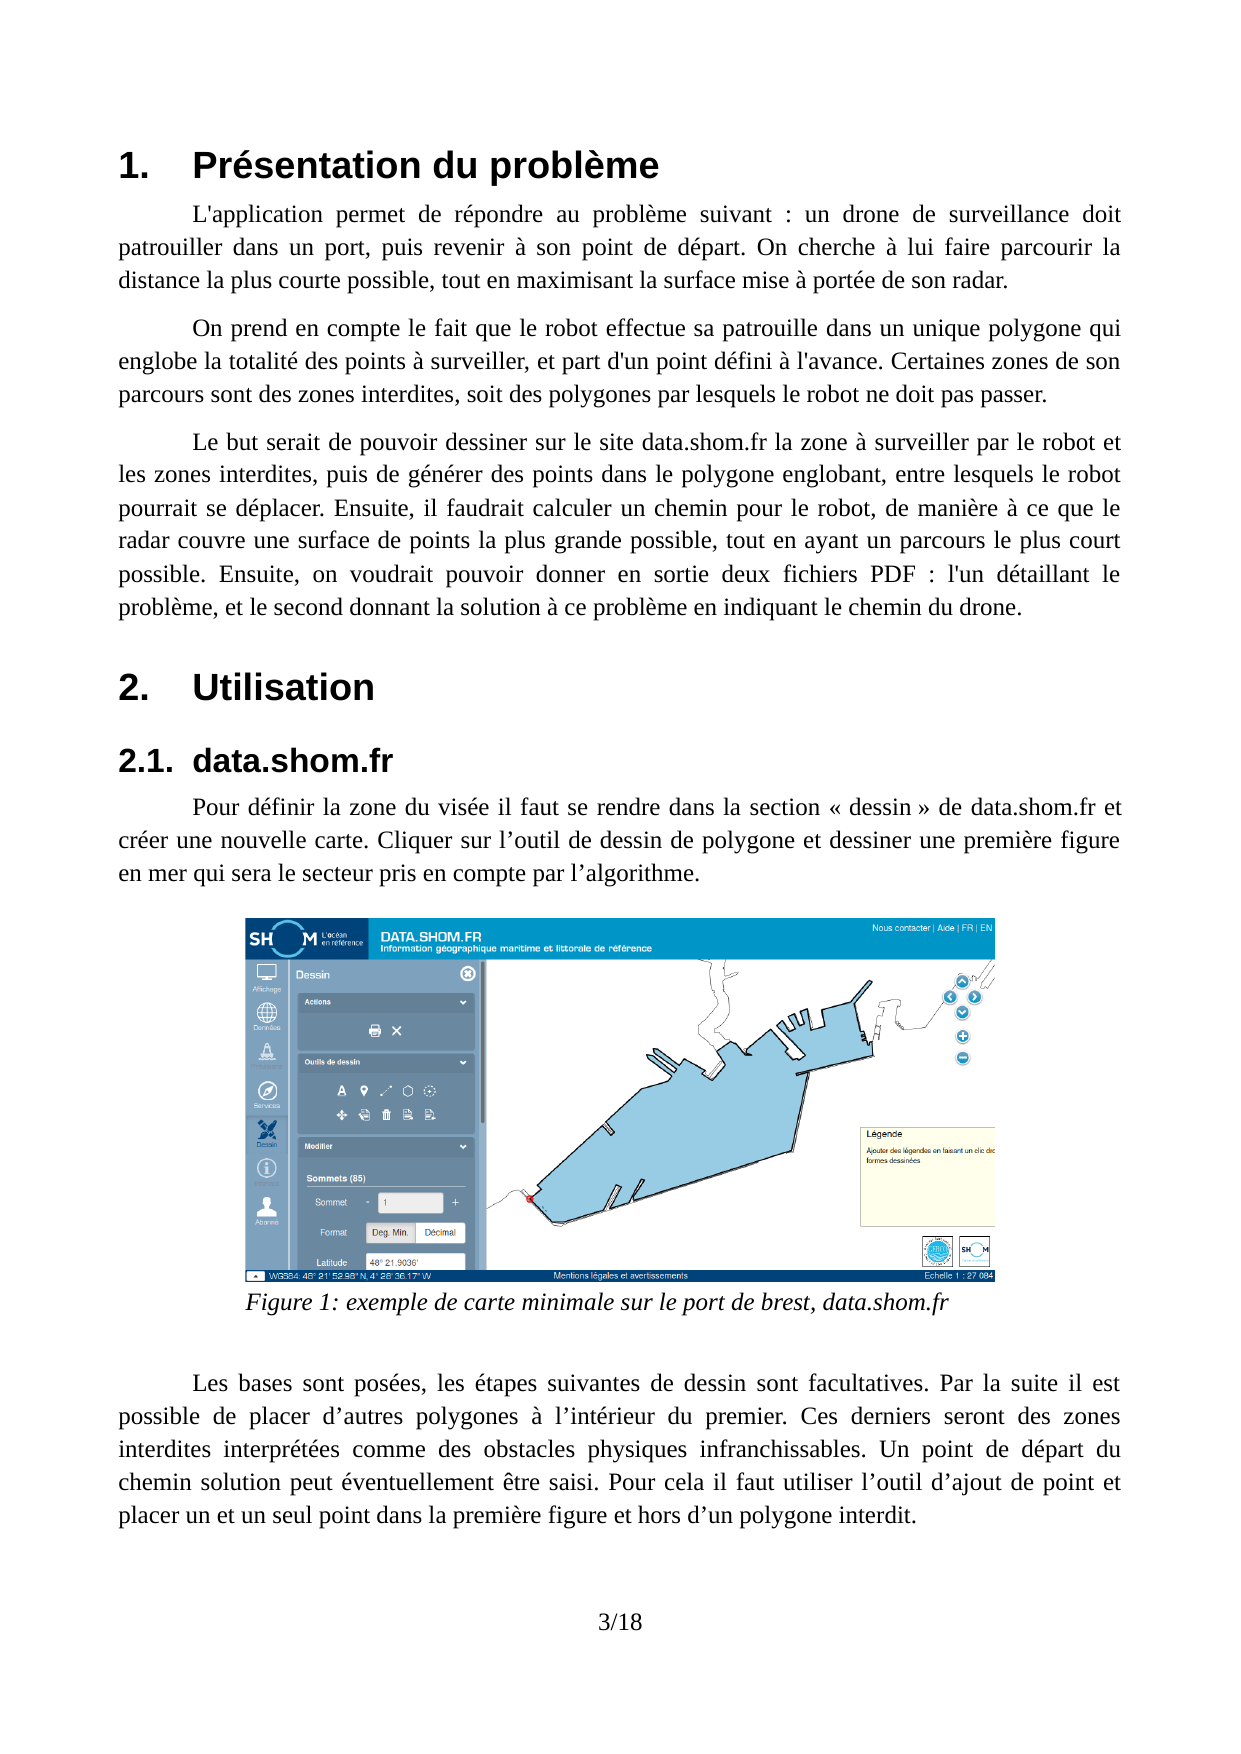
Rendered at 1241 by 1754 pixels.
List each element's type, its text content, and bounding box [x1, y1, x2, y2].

text Le but serait de pouvoir dessiner sur le site data.shom.fr la zone à surveiller par le robot et les zones interdites, puis de générer des points dans le polygone englobant, entre lesquels le robot pourrait se déplacer. Ensuite, il faudrait calculer un chemin pour le robot, de manière à ce que le radar couvre une surface de points la plus grande possible, tout en ayant un parcours le plus court possible. Ensuite, on voudrait pouvoir donner en sortie deux fichiers PDF : l'un détaillant le problème, et le second donnant la solution à ce problème en indiquant le chemin du drone. [118, 427, 1122, 620]
text Les bases sont posées, les étapes suivantes de dessin sont facultatives. Par la suite il est possible de placer d’autres polygones à l’intérieur du premier. Ces derniers seront des zones interdites interprétées comme des obstacles physiques infranchissables. Un point de départ du chemin solution peut éventuellement être saisi. Pour cela il faut utiliser l’outil d’ajout de point et placer un et un seul point dans la première figure et hors d’un polygone interdit. [118, 1368, 1122, 1529]
picture [579, 947, 590, 951]
picture [445, 933, 451, 940]
text On prend en compte le fait que le robot effectue sa patrouille dans un unique polygone qui englobe la totalité des points à surveiller, et part d'un point défini à l'avance. Certaines zones de son parcours sont des zones interdites, soit des polygones par lesquels le robot ne doit pas passer. [118, 313, 1122, 408]
picture [451, 947, 461, 953]
picture [245, 918, 995, 1282]
text L'application permet de répondre au problème suivant : un drone de surveillance doit patrouiller dans un port, puis revenir à son point de départ. On cherche à lui faire parcourir la distance la plus courte possible, tout en maximisant la surface mise à portée de son radar. [118, 199, 1122, 294]
subtitle data.shom.fr [118, 741, 1122, 780]
subtitle Utilisation [118, 664, 1122, 708]
text Figure 1: exemple de carte minimale sur le port de brest, data.shom.fr [245, 1282, 995, 1316]
picture [632, 947, 643, 951]
text Pour définir la zone du visée il faut se rendre dans la section « dessin » de data.shom.fr et créer une nouvelle carte. Cliquer sur l’outil de dessin de polygone et dessiner une première figure en mer qui sera le secteur pris en compte par l’algorithme. [118, 792, 1122, 887]
subtitle Présentation du problème [118, 143, 1122, 187]
